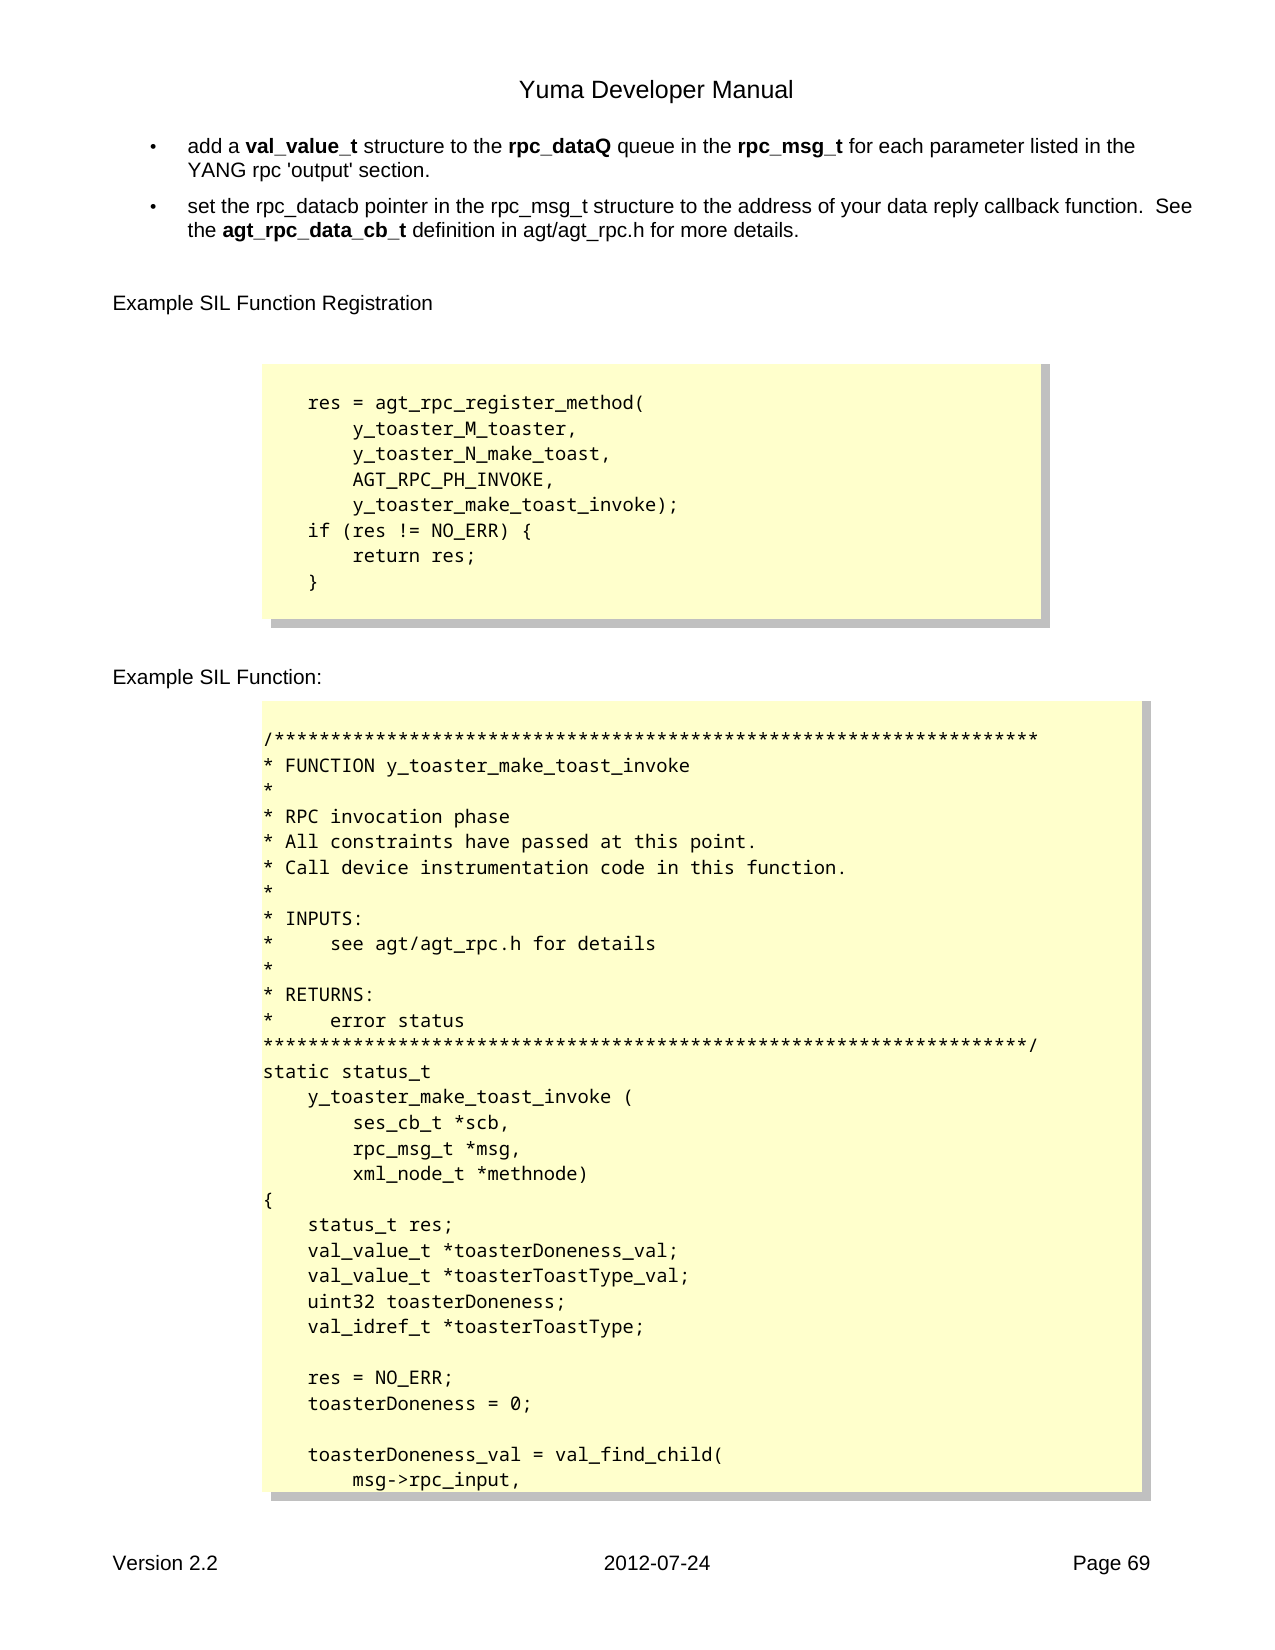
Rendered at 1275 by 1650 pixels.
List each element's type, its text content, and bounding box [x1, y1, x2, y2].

text return res; [262, 543, 1041, 568]
text xml_node_t *methnode) [262, 1160, 1142, 1186]
text * INPUTS: [262, 905, 1142, 931]
text toasterDoneness_val = val_find_child( [262, 1441, 1142, 1467]
text y_toaster_M_toaster, [262, 415, 1041, 441]
text toasterDoneness = 0; [262, 1390, 1142, 1416]
text val_value_t *toasterToastType_val; [262, 1262, 1142, 1288]
text ses_cb_t *scb, [262, 1109, 1142, 1135]
text * see agt/agt_rpc.h for details [262, 931, 1142, 956]
text status_t res; [262, 1211, 1142, 1237]
text * error status [262, 1007, 1142, 1033]
text res = agt_rpc_register_method( [262, 389, 1041, 415]
text static status_t [262, 1058, 1142, 1084]
text * FUNCTION y_toaster_make_toast_invoke [262, 752, 1142, 778]
text * RETURNS: [262, 982, 1142, 1007]
text y_toaster_N_make_toast, [262, 441, 1041, 466]
text * Call device instrumentation code in this function. [262, 854, 1142, 880]
text * [262, 880, 1142, 905]
text y_toaster_make_toast_invoke); [262, 492, 1041, 517]
text * [262, 778, 1142, 803]
text res = NO_ERR; [262, 1364, 1142, 1390]
text val_idref_t *toasterToastType; [262, 1313, 1142, 1339]
list set the rpc_datacb pointer in the rpc_msg_t structure to the address of your data reply callback function. See the agt_rpc_data_cb_t definition in agt/agt_rpc.h for more details. [150, 194, 1200, 242]
text } [262, 568, 1041, 594]
text ********************************************************************/ [262, 1033, 1142, 1058]
text Example SIL Function Registration [112, 291, 1200, 315]
text uint32 toasterDoneness; [262, 1288, 1142, 1313]
text y_toaster_make_toast_invoke ( [262, 1084, 1142, 1109]
list add a val_value_t structure to the rpc_dataQ queue in the rpc_msg_t for each parameter listed in the YANG rpc 'output' section. [150, 134, 1200, 182]
text * All constraints have passed at this point. [262, 829, 1142, 854]
text msg->rpc_input, [262, 1467, 1142, 1492]
text val_value_t *toasterDoneness_val; [262, 1237, 1142, 1262]
text Example SIL Function: [112, 664, 1200, 688]
text /******************************************************************** [262, 727, 1142, 752]
text AGT_RPC_PH_INVOKE, [262, 466, 1041, 492]
text * [262, 956, 1142, 982]
text if (res != NO_ERR) { [262, 517, 1041, 543]
text * RPC invocation phase [262, 803, 1142, 829]
text rpc_msg_t *msg, [262, 1135, 1142, 1160]
text { [262, 1186, 1142, 1211]
